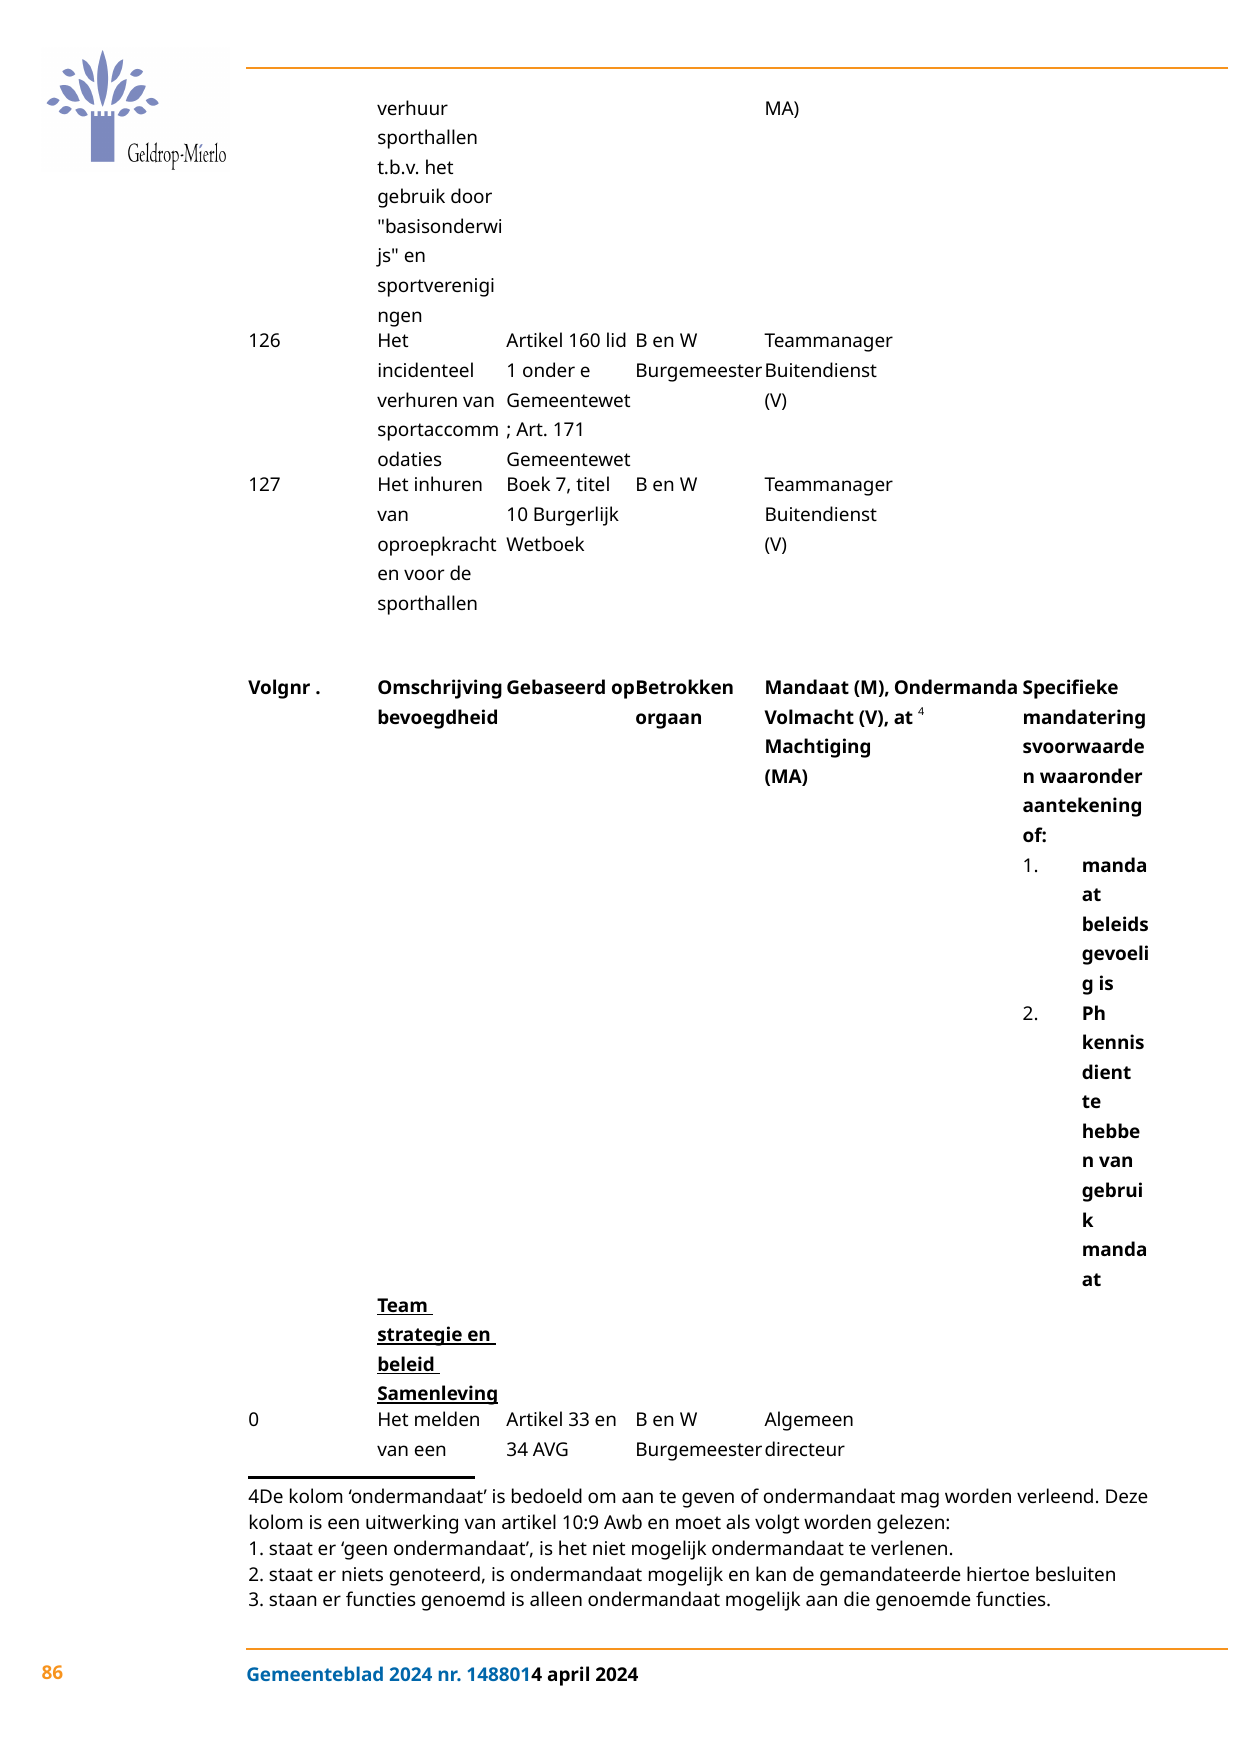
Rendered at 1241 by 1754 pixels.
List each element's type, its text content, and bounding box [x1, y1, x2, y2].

table_cell Gebaseerd op [506, 674, 635, 1292]
table_cell [1023, 95, 1152, 328]
table_cell Algemeen directeur [764, 1406, 893, 1462]
table_cell verhuur sporthallen t.b.v. het gebruik door "basisonderwijs" en sportverenigingen [377, 95, 506, 328]
table_cell Boek 7, titel 10 Burgerlijk Wetboek [506, 472, 635, 616]
table_cell Het melden van een [377, 1406, 506, 1462]
table_cell [894, 328, 1022, 472]
table_cell [894, 1292, 1022, 1406]
table_cell Betrokken orgaan [635, 674, 764, 1292]
table_cell Artikel 160 lid 1 onder e Gemeentewet; Art. 171 Gemeentewet [506, 328, 635, 472]
table_cell MA) [764, 95, 893, 328]
table_header [248, 649, 1152, 674]
table_cell Mandaat (M), Volmacht (V), Machtiging (MA) [764, 674, 893, 1292]
table_cell B en W Burgemeester [635, 1406, 764, 1462]
table_cell 0 [248, 1406, 377, 1462]
table_cell [894, 472, 1022, 616]
table_cell [635, 1292, 764, 1406]
table_cell Omschrijving bevoegdheid [377, 674, 506, 1292]
table_cell [248, 95, 377, 328]
table_cell [1023, 1292, 1152, 1406]
table_cell Ondermandaat [894, 674, 1022, 1292]
picture [41, 47, 231, 172]
table_cell [894, 95, 1022, 328]
table_cell Volgnr . [248, 674, 377, 1292]
table_cell B en W Burgemeester [635, 328, 764, 472]
table_cell [506, 1292, 635, 1406]
table_cell B en W [635, 472, 764, 616]
table_cell [894, 1406, 1022, 1462]
table_cell Het inhuren van oproepkrachten voor de sporthallen [377, 472, 506, 616]
table_cell Het incidenteel verhuren van sportaccommodaties [377, 328, 506, 472]
table_cell [506, 95, 635, 328]
table_cell 126 [248, 328, 377, 472]
table_cell Specifieke mandateringsvoorwaarden waaronder aantekening of: mandaat beleidsgevoelig is Ph kennis dient te hebben van gebruik mandaat [1023, 674, 1152, 1292]
table_cell Teammanager Buitendienst (V) [764, 472, 893, 616]
table_cell Team strategie en beleid Samenleving [377, 1292, 506, 1406]
table_cell [1023, 328, 1152, 472]
table_cell 127 [248, 472, 377, 616]
table_cell Teammanager Buitendienst (V) [764, 328, 893, 472]
table_cell [764, 1292, 893, 1406]
table_cell [635, 95, 764, 328]
table_cell Artikel 33 en 34 AVG [506, 1406, 635, 1462]
table_cell [248, 1292, 377, 1406]
table_cell [1023, 1406, 1152, 1462]
table_cell [1023, 472, 1152, 616]
